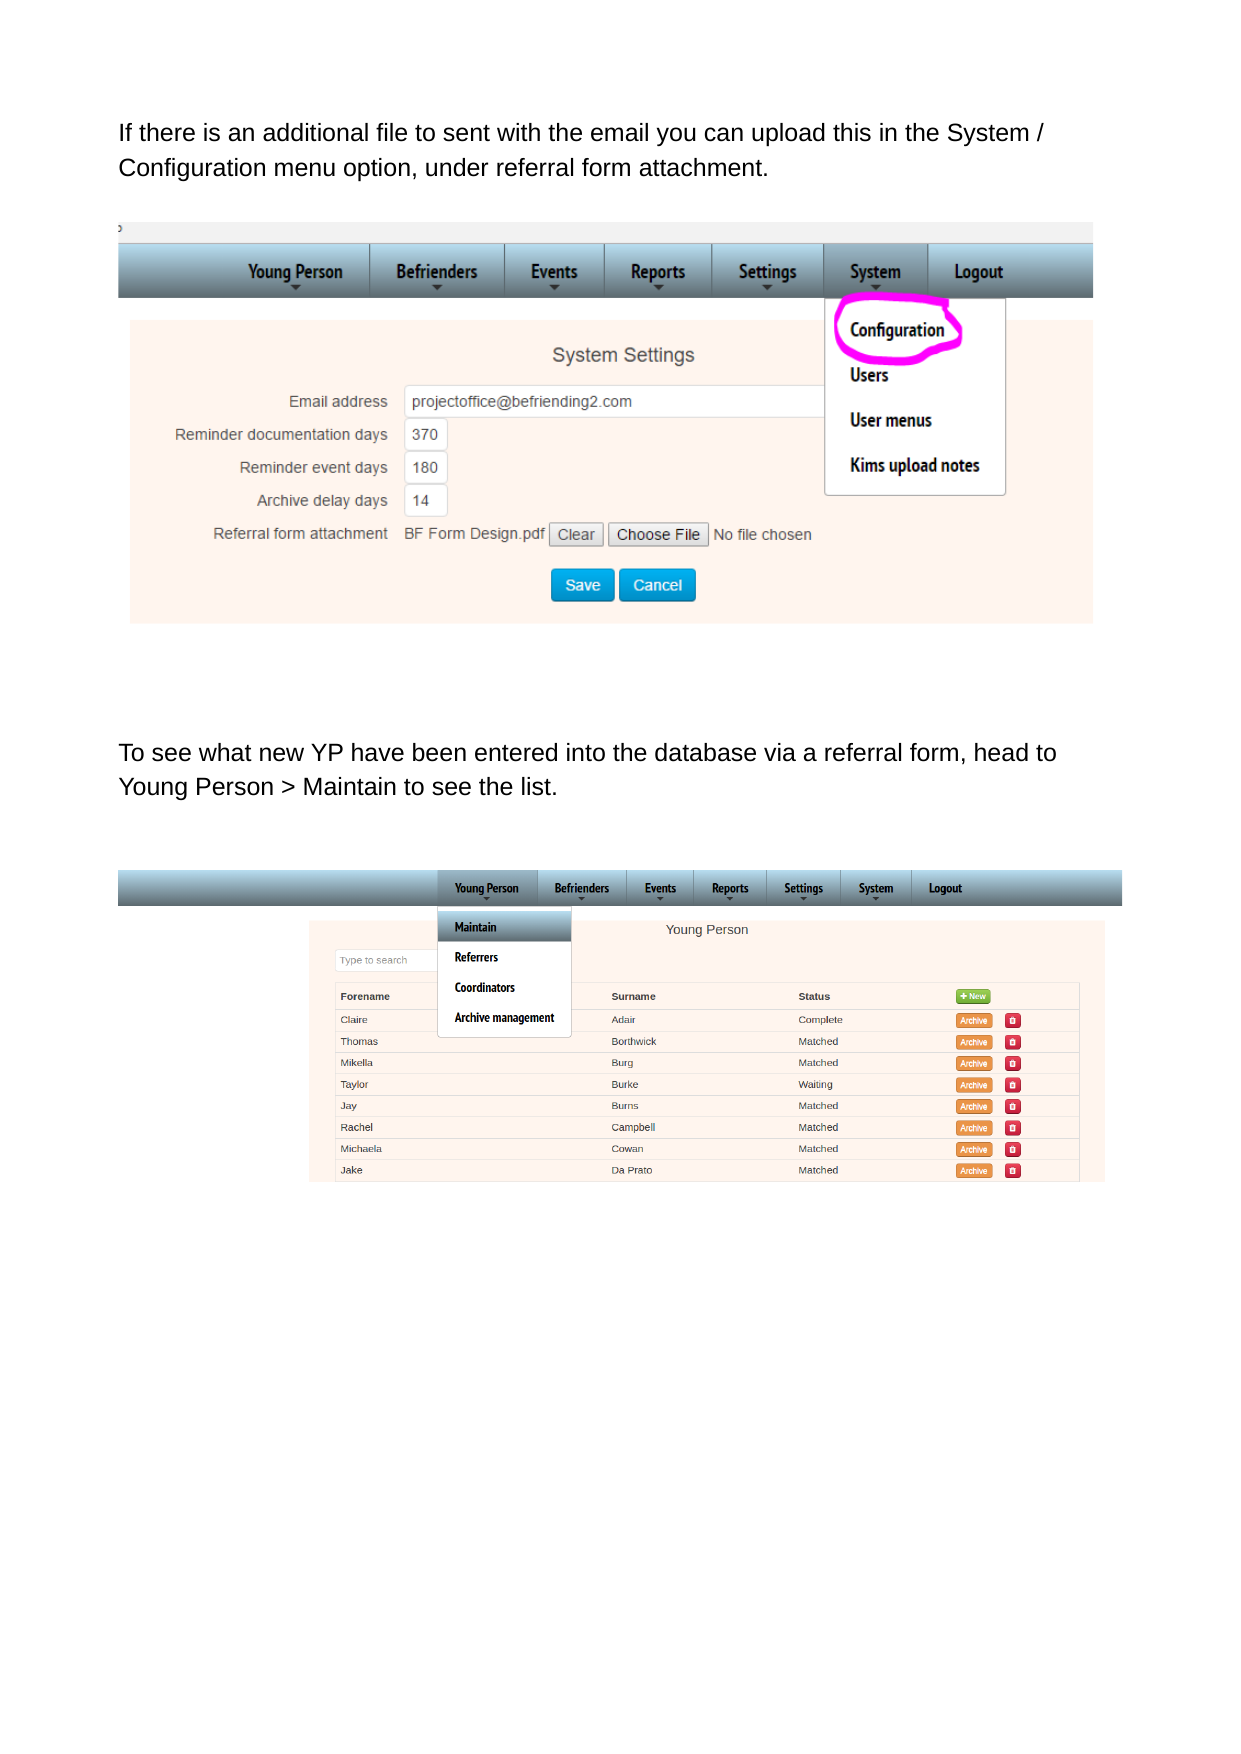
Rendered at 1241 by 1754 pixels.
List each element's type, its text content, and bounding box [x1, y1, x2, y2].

text To see what new YP have been entered into the database via a referral form, head to Young Person > Maintain to see the list. [118, 738, 1122, 801]
text If there is an additional file to sent with the email you can upload this in the System / Configuration menu option, under referral form attachment. [118, 118, 1122, 181]
